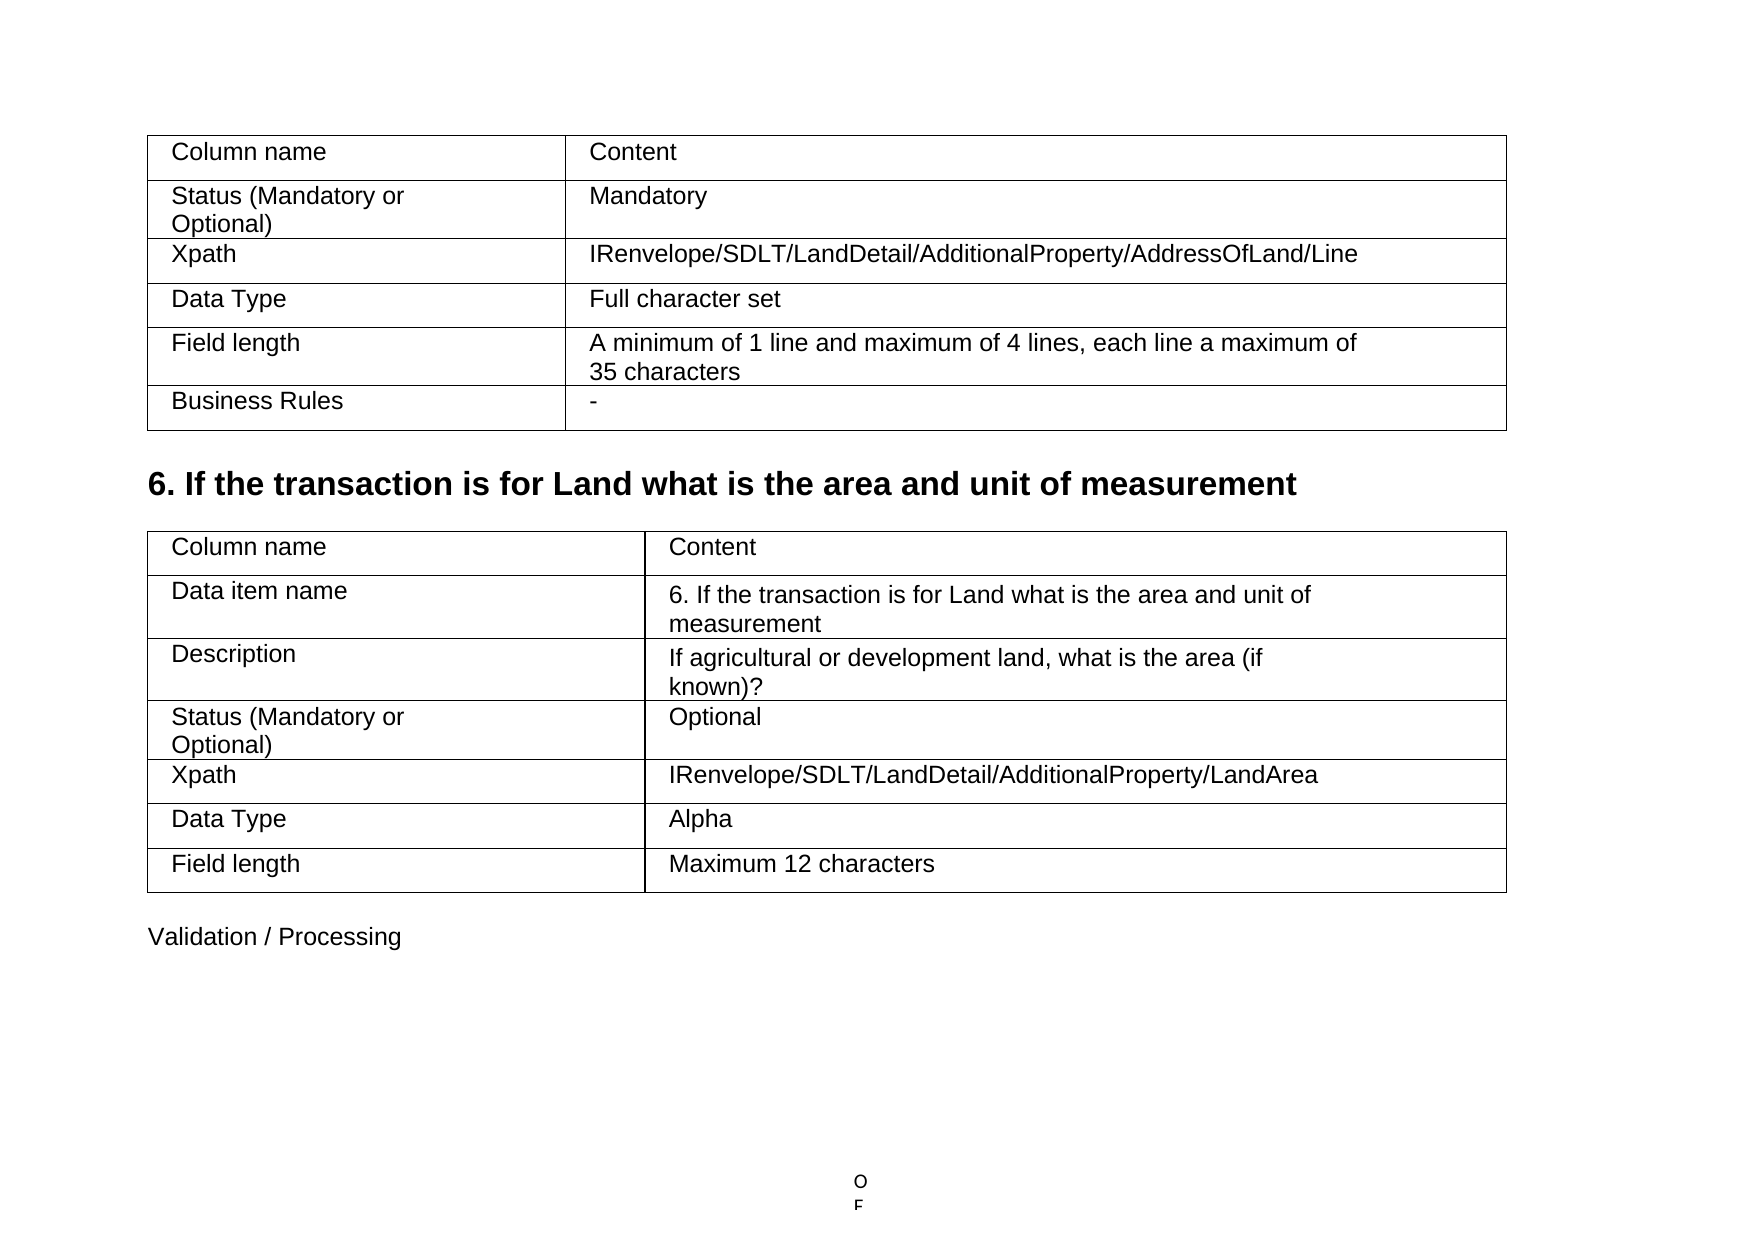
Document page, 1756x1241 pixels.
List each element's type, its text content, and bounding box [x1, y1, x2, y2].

table_cell Status (Mandatory or Optional) [148, 701, 644, 759]
table_cell Data Type [148, 804, 644, 847]
table_cell Maximum 12 characters [646, 849, 1506, 892]
table_cell Alpha [646, 804, 1506, 847]
table_cell IRenvelope/SDLT/LandDetail/AdditionalProperty/AddressOfLand/Line [566, 239, 1506, 282]
table_cell Data item name [148, 576, 644, 638]
table_cell Xpath [148, 239, 565, 282]
table_cell Field length [148, 849, 644, 892]
table_cell Status (Mandatory or Optional) [148, 181, 565, 238]
table_cell Data Type [148, 284, 565, 327]
table_cell A minimum of 1 line and maximum of 4 lines, each line a maximum of 35 characters [566, 328, 1506, 385]
subtitle 6. If the transaction is for Land what is the area and unit of measurement [148, 463, 1515, 502]
table_cell Field length [148, 328, 565, 385]
table_cell - [566, 386, 1506, 429]
table_cell IRenvelope/SDLT/LandDetail/AdditionalProperty/LandArea [646, 760, 1506, 803]
table_cell Optional [646, 701, 1506, 759]
table_cell 6. If the transaction is for Land what is the area and unit of measurement [646, 576, 1506, 638]
table_header Content [646, 532, 1506, 575]
table_header Column name [148, 532, 644, 575]
table_cell Description [148, 639, 644, 700]
table_cell If agricultural or development land, what is the area (if known)? [646, 639, 1506, 700]
table_cell Full character set [566, 284, 1506, 327]
table_cell Business Rules [148, 386, 565, 429]
table_header Column name [148, 136, 565, 180]
text Validation / Processing [148, 922, 1515, 950]
table_header Content [566, 136, 1506, 180]
table_cell Xpath [148, 760, 644, 803]
table_cell Mandatory [566, 181, 1506, 238]
